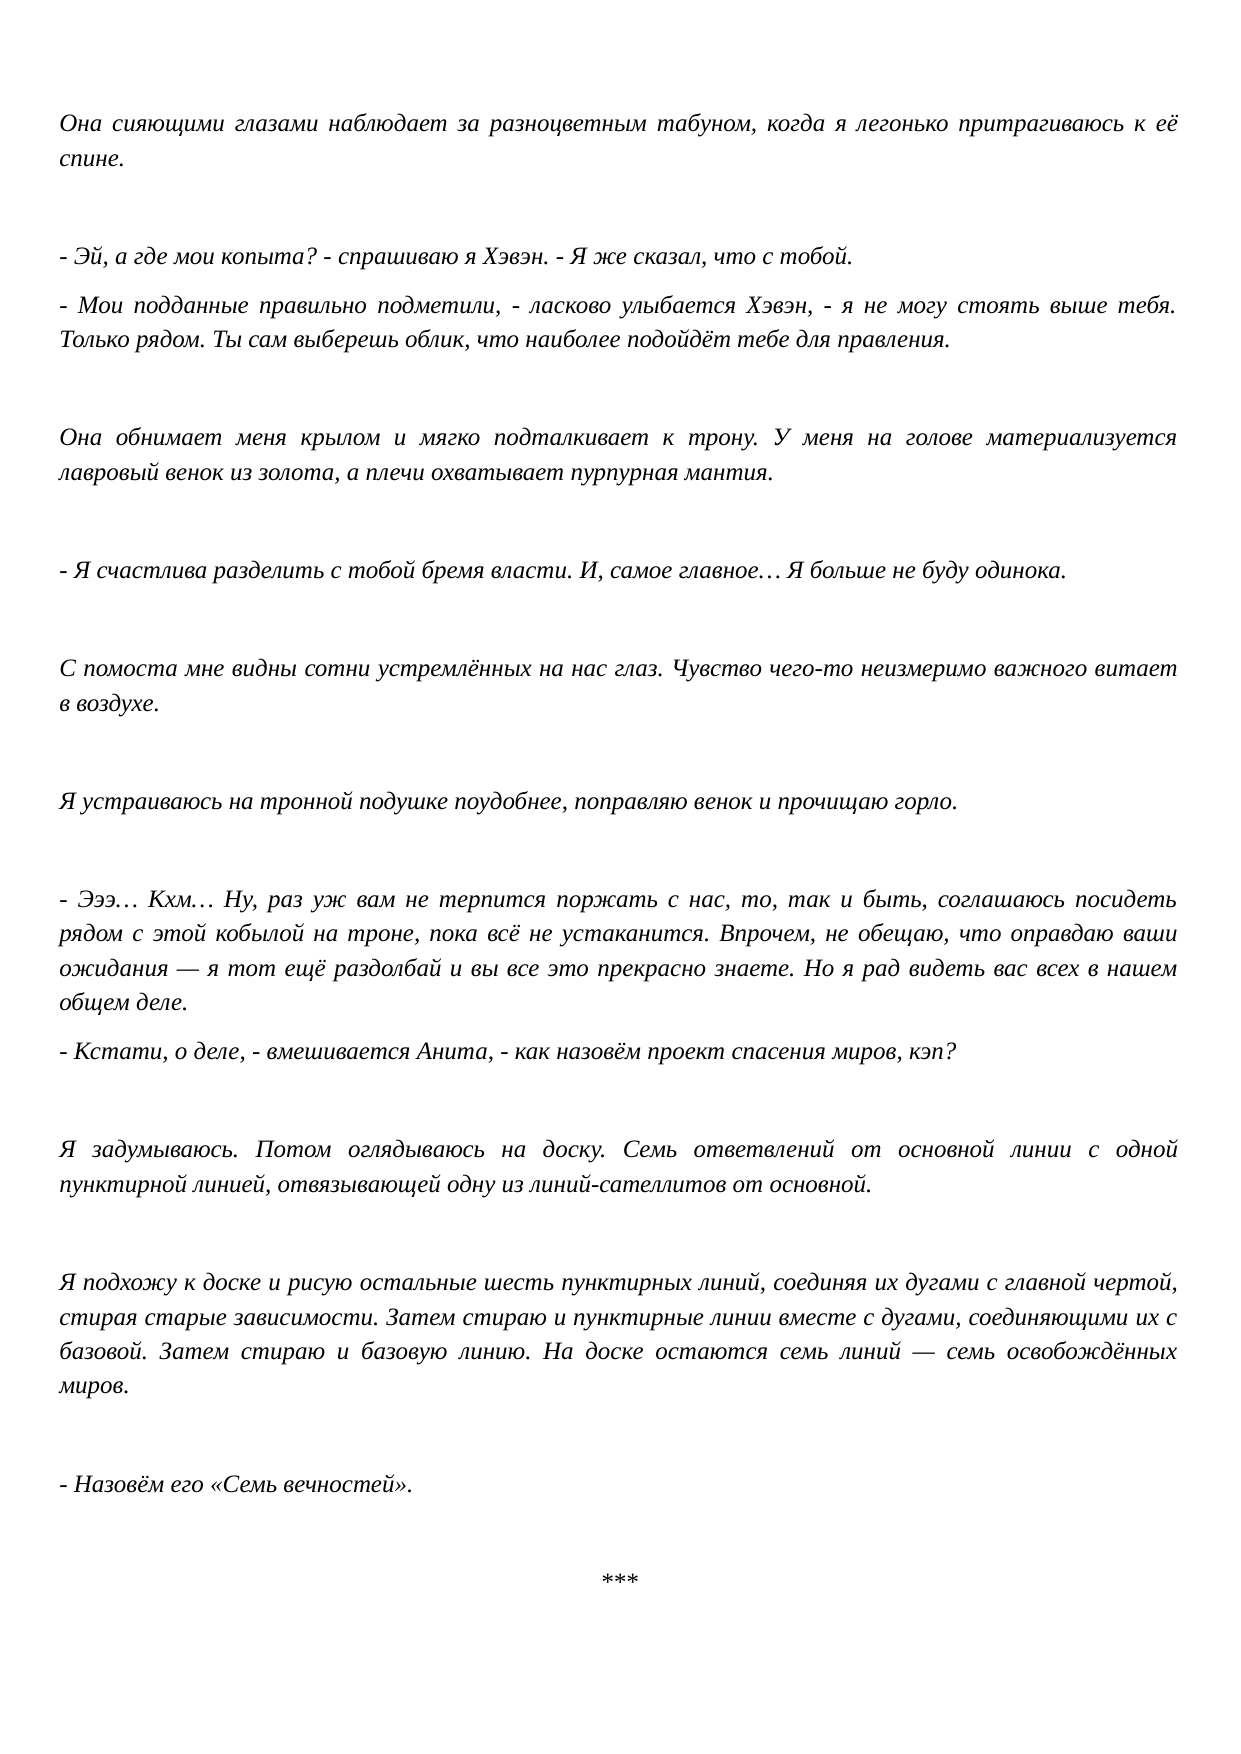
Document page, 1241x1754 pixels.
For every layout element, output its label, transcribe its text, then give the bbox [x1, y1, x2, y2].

text - Эй, а где мои копыта? - спрашиваю я Хэвэн. - Я же сказал, что с тобой. [59, 241, 1181, 269]
text Она сияющими глазами наблюдает за разноцветным табуном, когда я легонько притрагиваюсь к её спине. [59, 108, 1181, 171]
text - Кстати, о деле, - вмешивается Анита, - как назовём проект спасения миров, кэп? [59, 1036, 1181, 1065]
text - Эээ… Кхм… Ну, раз уж вам не терпится поржать с нас, то, так и быть, соглашаюсь посидеть рядом с этой кобылой на троне, пока всё не устаканится. Впрочем, не обещаю, что оправдаю ваши ожидания — я тот ещё раздолбай и вы все это прекрасно знаете. Но я рад видеть вас всех в нашем общем деле. [59, 884, 1181, 1016]
text *** [59, 1567, 1181, 1596]
text - Назовём его «Семь вечностей». [59, 1469, 1181, 1497]
text Она обнимает меня крылом и мягко подталкивает к трону. У меня на голове материализуется лавровый венок из золота, а плечи охватывает пурпурная мантия. [59, 422, 1181, 486]
text С помоста мне видны сотни устремлённых на нас глаз. Чувство чего-то неизмеримо важного витает в воздухе. [59, 653, 1181, 716]
text Я подхожу к доске и рисую остальные шесть пунктирных линий, соединяя их дугами с главной чертой, стирая старые зависимости. Затем стираю и пунктирные линии вместе с дугами, соединяющими их с базовой. Затем стираю и базовую линию. На доске остаются семь линий — семь освобождённых миров. [59, 1267, 1181, 1399]
text Я устраиваюсь на тронной подушке поудобнее, поправляю венок и прочищаю горло. [59, 786, 1181, 814]
text - Я счастлива разделить с тобой бремя власти. И, самое главное… Я больше не буду одинока. [59, 555, 1181, 584]
text Я задумываюсь. Потом оглядываюсь на доску. Семь ответвлений от основной линии с одной пунктирной линией, отвязывающей одну из линий-сателлитов от основной. [59, 1134, 1181, 1198]
text - Мои подданные правильно подметили, - ласково улыбается Хэвэн, - я не могу стоять выше тебя. Только рядом. Ты сам выберешь облик, что наиболее подойдёт тебе для правления. [59, 290, 1181, 353]
